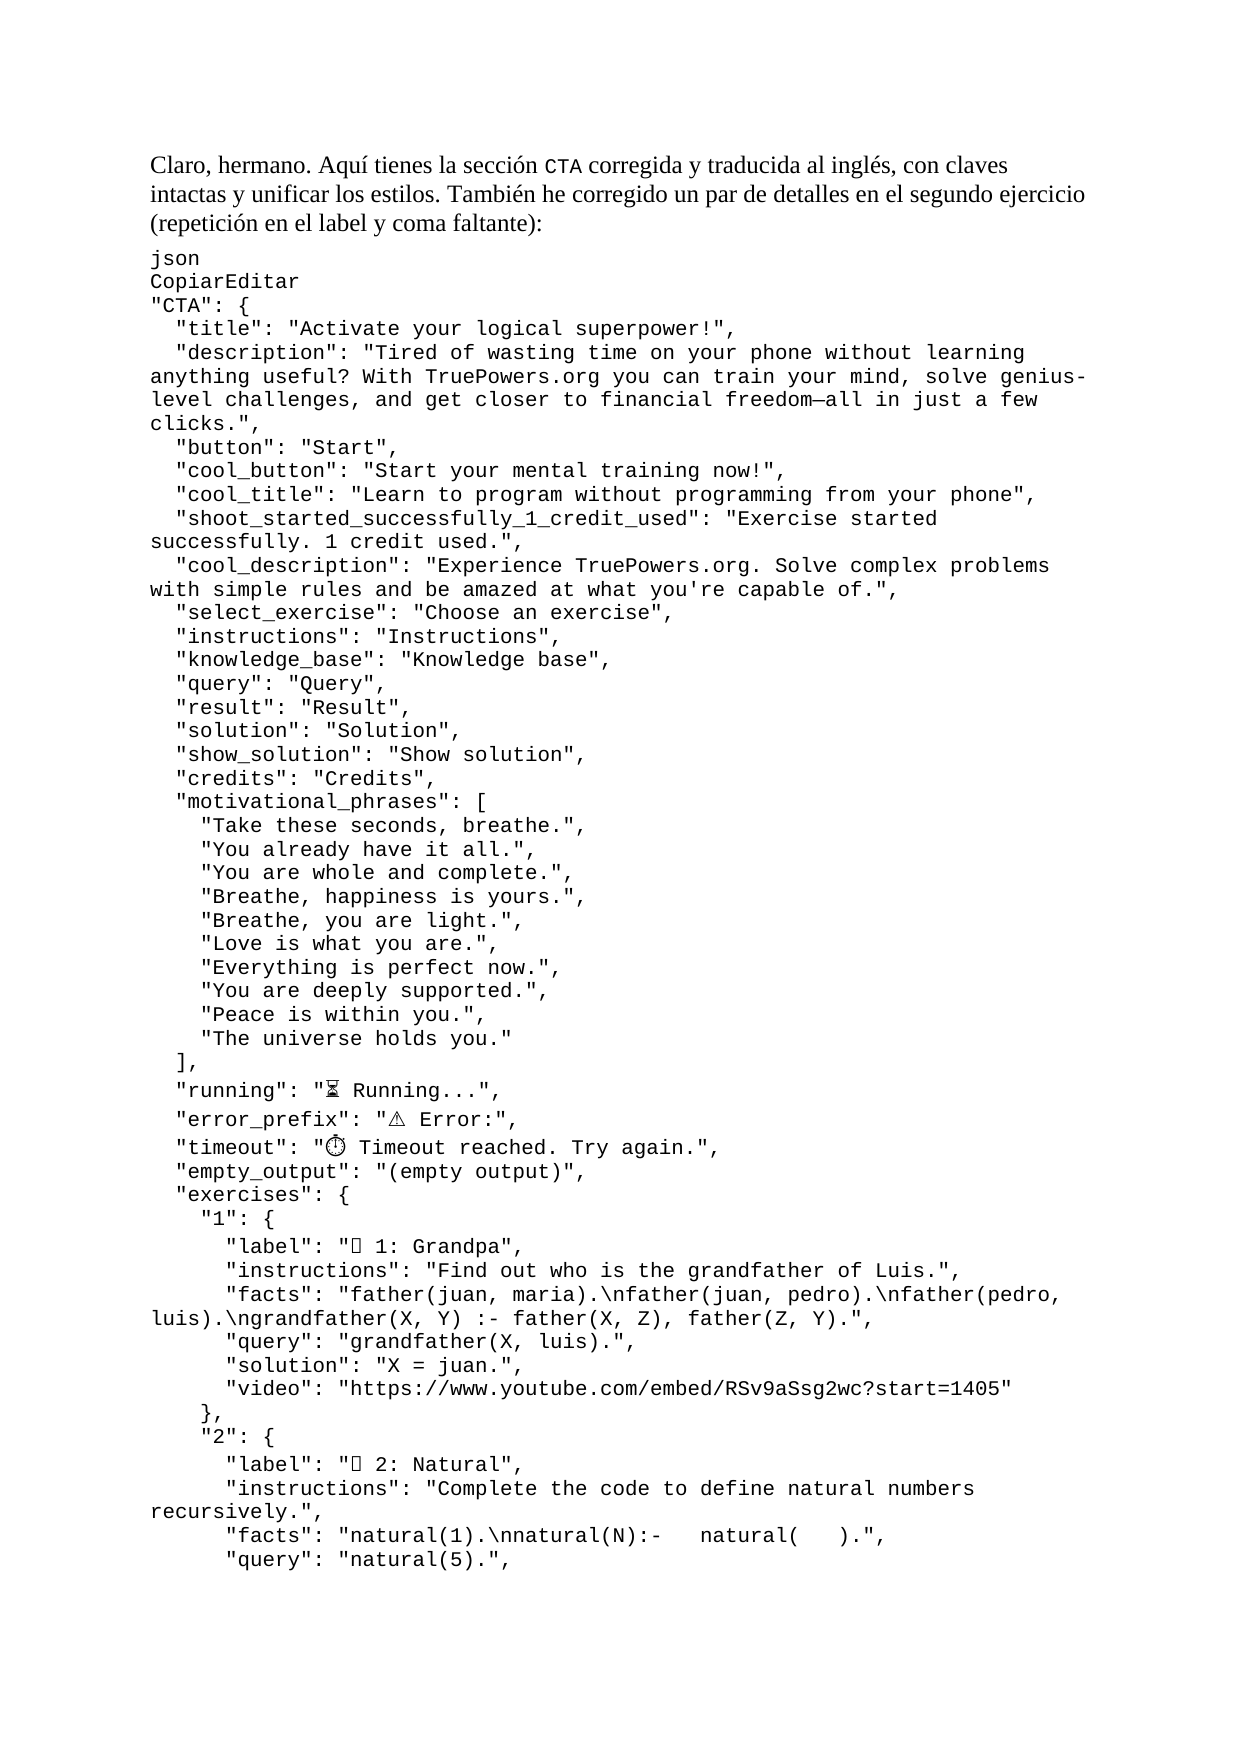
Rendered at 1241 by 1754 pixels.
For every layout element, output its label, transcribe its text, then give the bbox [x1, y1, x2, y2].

text "query": "Query", [150, 673, 1090, 697]
text "instructions": "Find out who is the grandfather of Luis.", [150, 1260, 1090, 1284]
text "error_prefix": "⚠️ Error:", [150, 1104, 1090, 1132]
text "query": "grandfather(X, luis).", [150, 1331, 1090, 1355]
text "You are deeply supported.", [150, 981, 1090, 1004]
text "video": "https://www.youtube.com/embed/RSv9aSsg2wc?start=1405" [150, 1378, 1090, 1402]
text Claro, hermano. Aquí tienes la sección CTA corregida y traducida al inglés, con claves intactas y unificar los estilos. También he corregido un par de detalles en el segundo ejercicio (repetición en el label y coma faltante): [150, 150, 1090, 237]
text "The universe holds you." [150, 1028, 1090, 1051]
text "credits": "Credits", [150, 768, 1090, 791]
text "exercises": { [150, 1184, 1090, 1208]
text "You are whole and complete.", [150, 862, 1090, 886]
text "cool_title": "Learn to program without programming from your phone", [150, 484, 1090, 508]
text "shoot_started_successfully_1_credit_used": "Exercise started successfully. 1 credit used.", [150, 508, 1090, 555]
text "Peace is within you.", [150, 1004, 1090, 1028]
text "1": { [150, 1208, 1090, 1232]
text "CTA": { [150, 295, 1090, 318]
text "2": { [150, 1426, 1090, 1449]
text "You already have it all.", [150, 839, 1090, 862]
text "motivational_phrases": [ [150, 791, 1090, 815]
text "empty_output": "(empty output)", [150, 1161, 1090, 1184]
text "title": "Activate your logical superpower!", [150, 318, 1090, 342]
text "cool_description": "Experience TruePowers.org. Solve complex problems with simple rules and be amazed at what you're capable of.", [150, 555, 1090, 602]
text "solution": "Solution", [150, 720, 1090, 744]
text "select_exercise": "Choose an exercise", [150, 602, 1090, 626]
text "button": "Start", [150, 437, 1090, 460]
text "facts": "natural(1).\nnatural(N):- natural( ).", [150, 1525, 1090, 1549]
text "Love is what you are.", [150, 933, 1090, 957]
text "solution": "X = juan.", [150, 1355, 1090, 1378]
text CopiarEditar [150, 271, 1090, 295]
text "timeout": "⏱️ Timeout reached. Try again.", [150, 1132, 1090, 1161]
text json [150, 247, 1090, 271]
text "label": "🧩 1: Grandpa", [150, 1232, 1090, 1260]
text "running": "⏳ Running...", [150, 1075, 1090, 1104]
text }, [150, 1402, 1090, 1426]
text "facts": "father(juan, maria).\nfather(juan, pedro).\nfather(pedro, luis).\ngrandfather(X, Y) :- father(X, Z), father(Z, Y).", [150, 1284, 1090, 1331]
text "cool_button": "Start your mental training now!", [150, 460, 1090, 484]
text "label": "🧩 2: Natural", [150, 1449, 1090, 1478]
text "description": "Tired of wasting time on your phone without learning anything useful? With TruePowers.org you can train your mind, solve genius-level challenges, and get closer to financial freedom—all in just a few clicks.", [150, 342, 1090, 437]
text "Take these seconds, breathe.", [150, 815, 1090, 839]
text "instructions": "Instructions", [150, 626, 1090, 649]
text "Breathe, happiness is yours.", [150, 886, 1090, 909]
text "query": "natural(5).", [150, 1549, 1090, 1572]
text "instructions": "Complete the code to define natural numbers recursively.", [150, 1478, 1090, 1525]
text "Everything is perfect now.", [150, 957, 1090, 981]
text "show_solution": "Show solution", [150, 744, 1090, 768]
text "Breathe, you are light.", [150, 909, 1090, 933]
text "result": "Result", [150, 697, 1090, 720]
text ], [150, 1051, 1090, 1075]
text "knowledge_base": "Knowledge base", [150, 649, 1090, 673]
